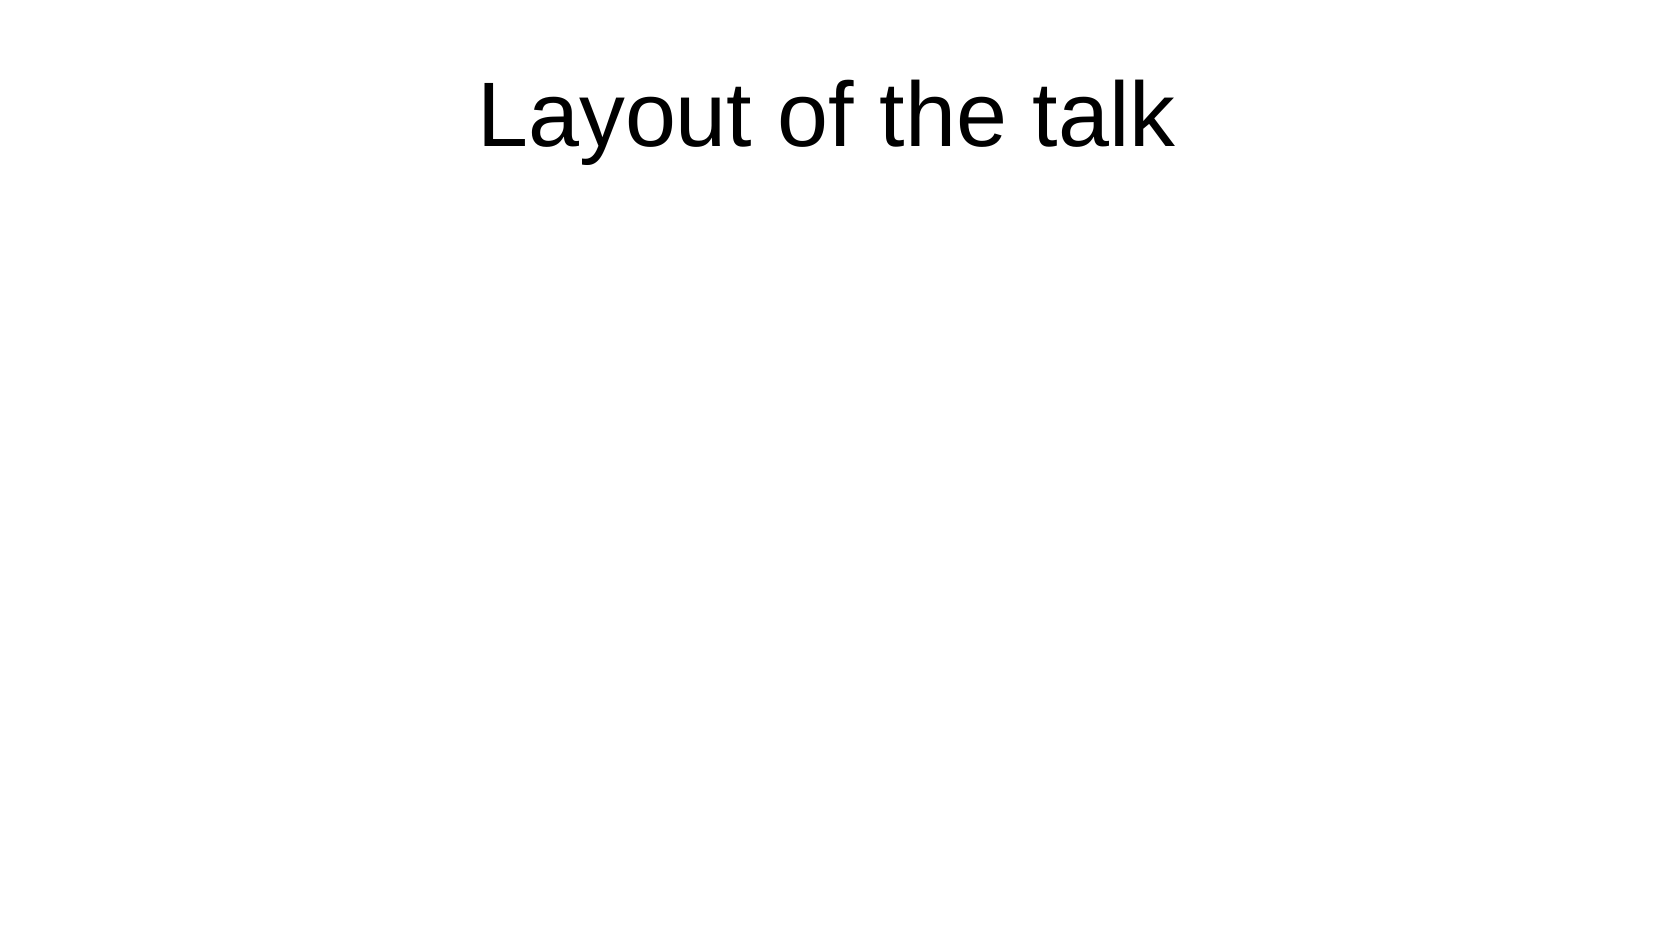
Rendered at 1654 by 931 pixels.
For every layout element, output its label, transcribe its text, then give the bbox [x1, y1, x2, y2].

title Layout of the talk [82, 37, 1571, 193]
